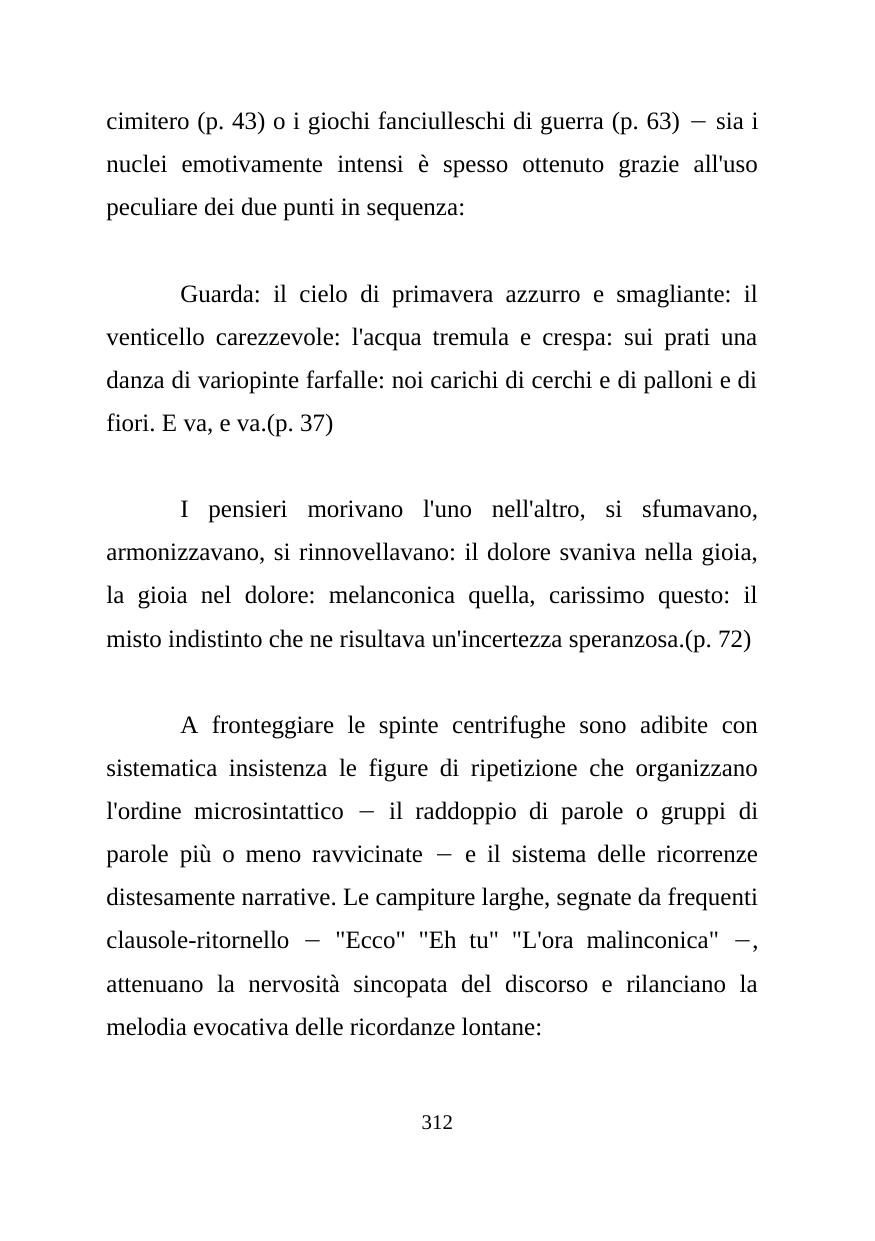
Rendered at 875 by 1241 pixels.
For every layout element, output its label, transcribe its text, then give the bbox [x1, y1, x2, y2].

text Guarda: il cielo di primavera azzurro e smagliante: il venticello carezzevole: l'acqua tremula e crespa: sui prati una danza di variopinte farfalle: noi carichi di cerchi e di palloni e di fiori. E va, e va.(p. 37) [106, 279, 758, 437]
text I pensieri morivano l'uno nell'altro, si sfumavano, armonizzavano, si rinnovellavano: il dolore svaniva nella gioia, la gioia nel dolore: melanconica quella, carissimo questo: il misto indistinto che ne risultava un'incertezza speranzosa.(p. 72) [106, 494, 758, 652]
text A fronteggiare le spinte centrifughe sono adibite con sistematica insistenza le figure di ripetizione che organizzano l'ordine microsintattico ¾ il raddoppio di parole o gruppi di parole più o meno ravvicinate ¾ e il sistema delle ricorrenze distesamente narrative. Le campiture larghe, segnate da frequenti clausole-ritornello ¾ "Ecco" "Eh tu" "L'ora malinconica" ¾, attenuano la nervosità sincopata del discorso e rilanciano la melodia evocativa delle ricordanze lontane: [106, 710, 758, 1041]
text cimitero (p. 43) o i giochi fanciulleschi di guerra (p. 63) ¾ sia i nuclei emotivamente intensi è spesso ottenuto grazie all'uso peculiare dei due punti in sequenza: [106, 106, 758, 221]
